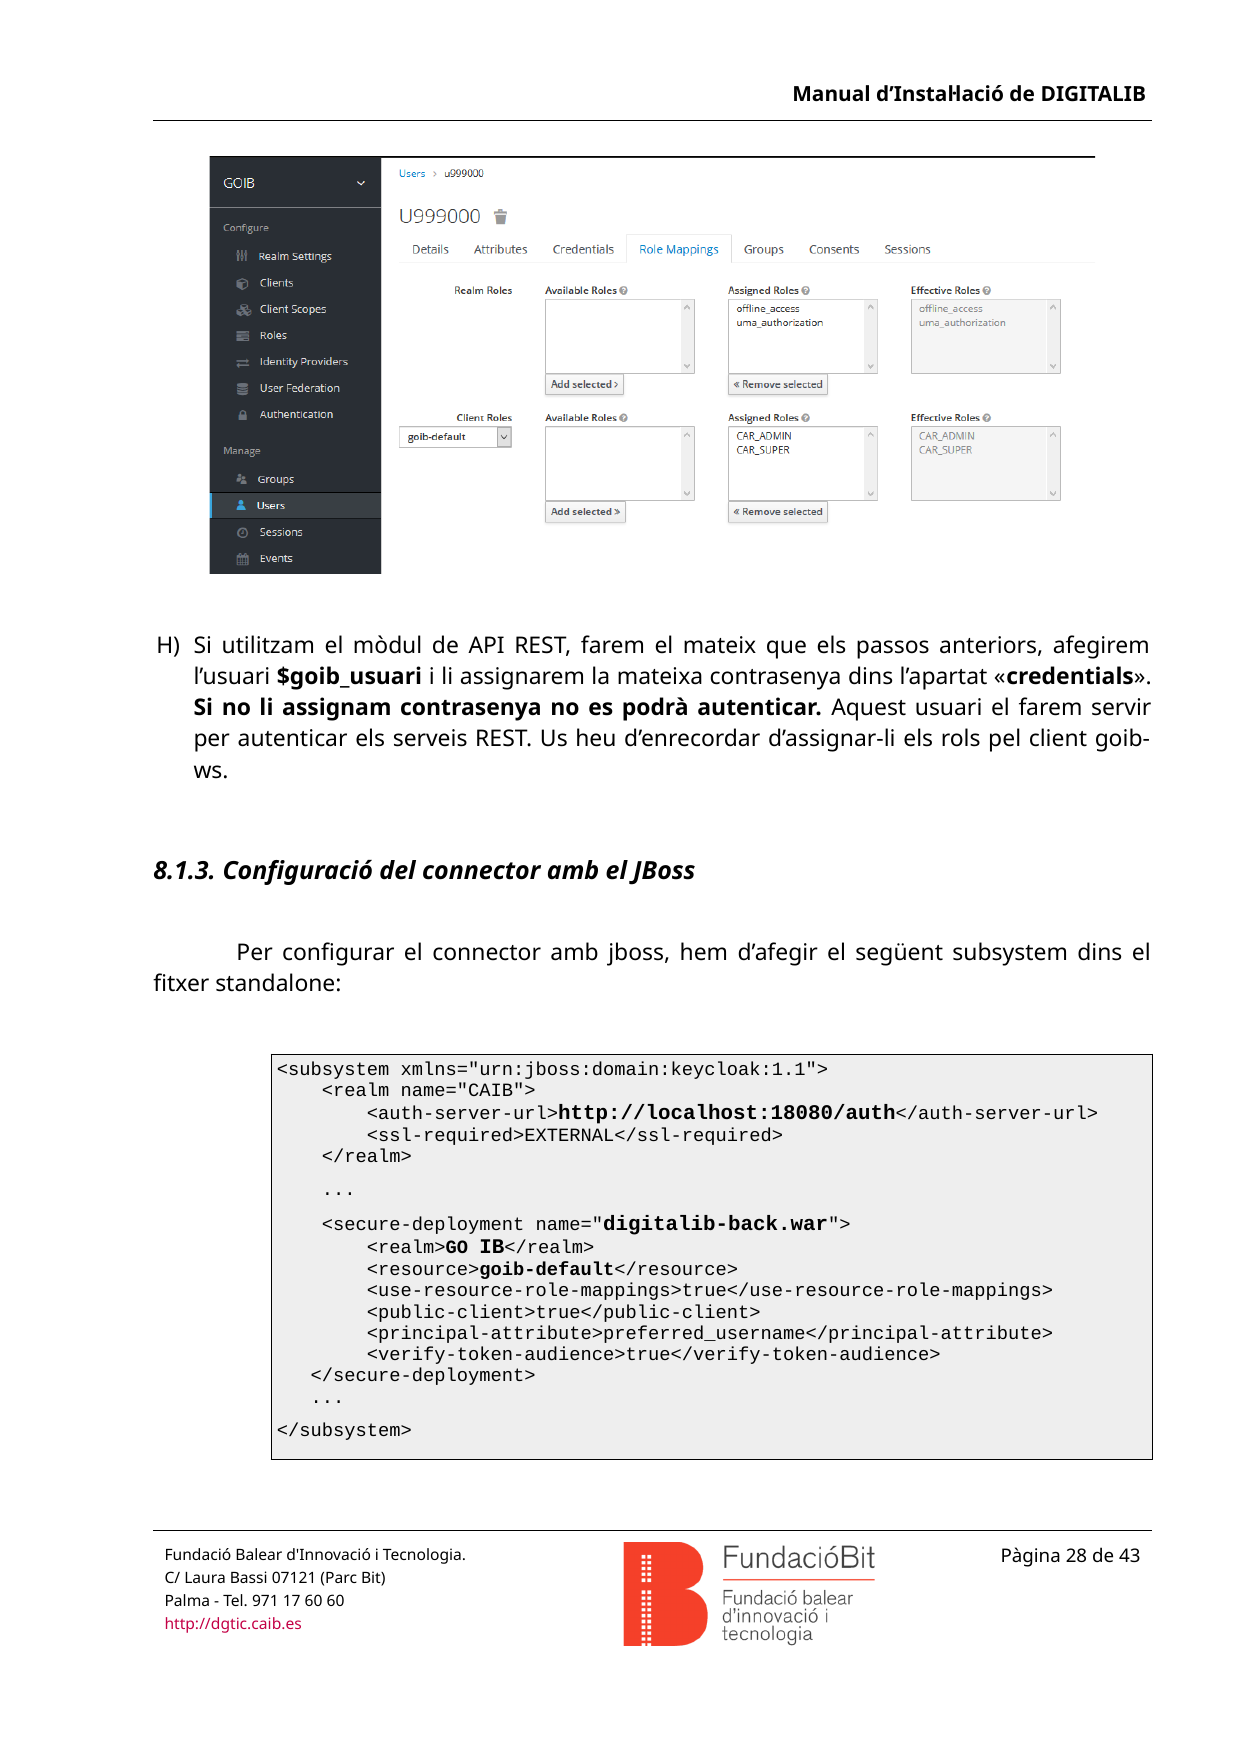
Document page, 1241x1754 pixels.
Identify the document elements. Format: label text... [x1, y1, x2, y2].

table_header <subsystem xmlns="urn:jboss:domain:keycloak:1.1"> <realm name="CAIB"> <auth-server-url>http://localhost:18080/auth</auth-server-url> <ssl-required>EXTERNAL</ssl-required> </realm> ... <secure-deployment name="digitalib-back.war"> <realm>GO IB</realm> <resource>goib-default</resource> <use-resource-role-mappings>true</use-resource-role-mappings> <public-client>true</public-client> <principal-attribute>preferred_username</principal-attribute> <verify-token-audience>true</verify-token-audience> </secure-deployment> ... </subsystem> [272, 1055, 1152, 1459]
subtitle Configuració del connector amb el JBoss [153, 853, 1152, 887]
list Si utilitzam el mòdul de API REST, farem el mateix que els passos anteriors, afegirem l’usuari $goib_usuari i li assignarem la mateixa contrasenya dins l’apartat «credentials». Si no li assignam contrasenya no es podrà autenticar. Aquest usuari el farem servir per autenticar els serveis REST. Us heu d’enrecordar d’assignar-li els rols pel client goib-ws. [156, 628, 1152, 785]
text Per configurar el connector amb jboss, hem d’afegir el següent subsystem dins el fitxer standalone: [153, 936, 1152, 999]
picture [623, 1542, 875, 1646]
picture [209, 156, 1096, 574]
